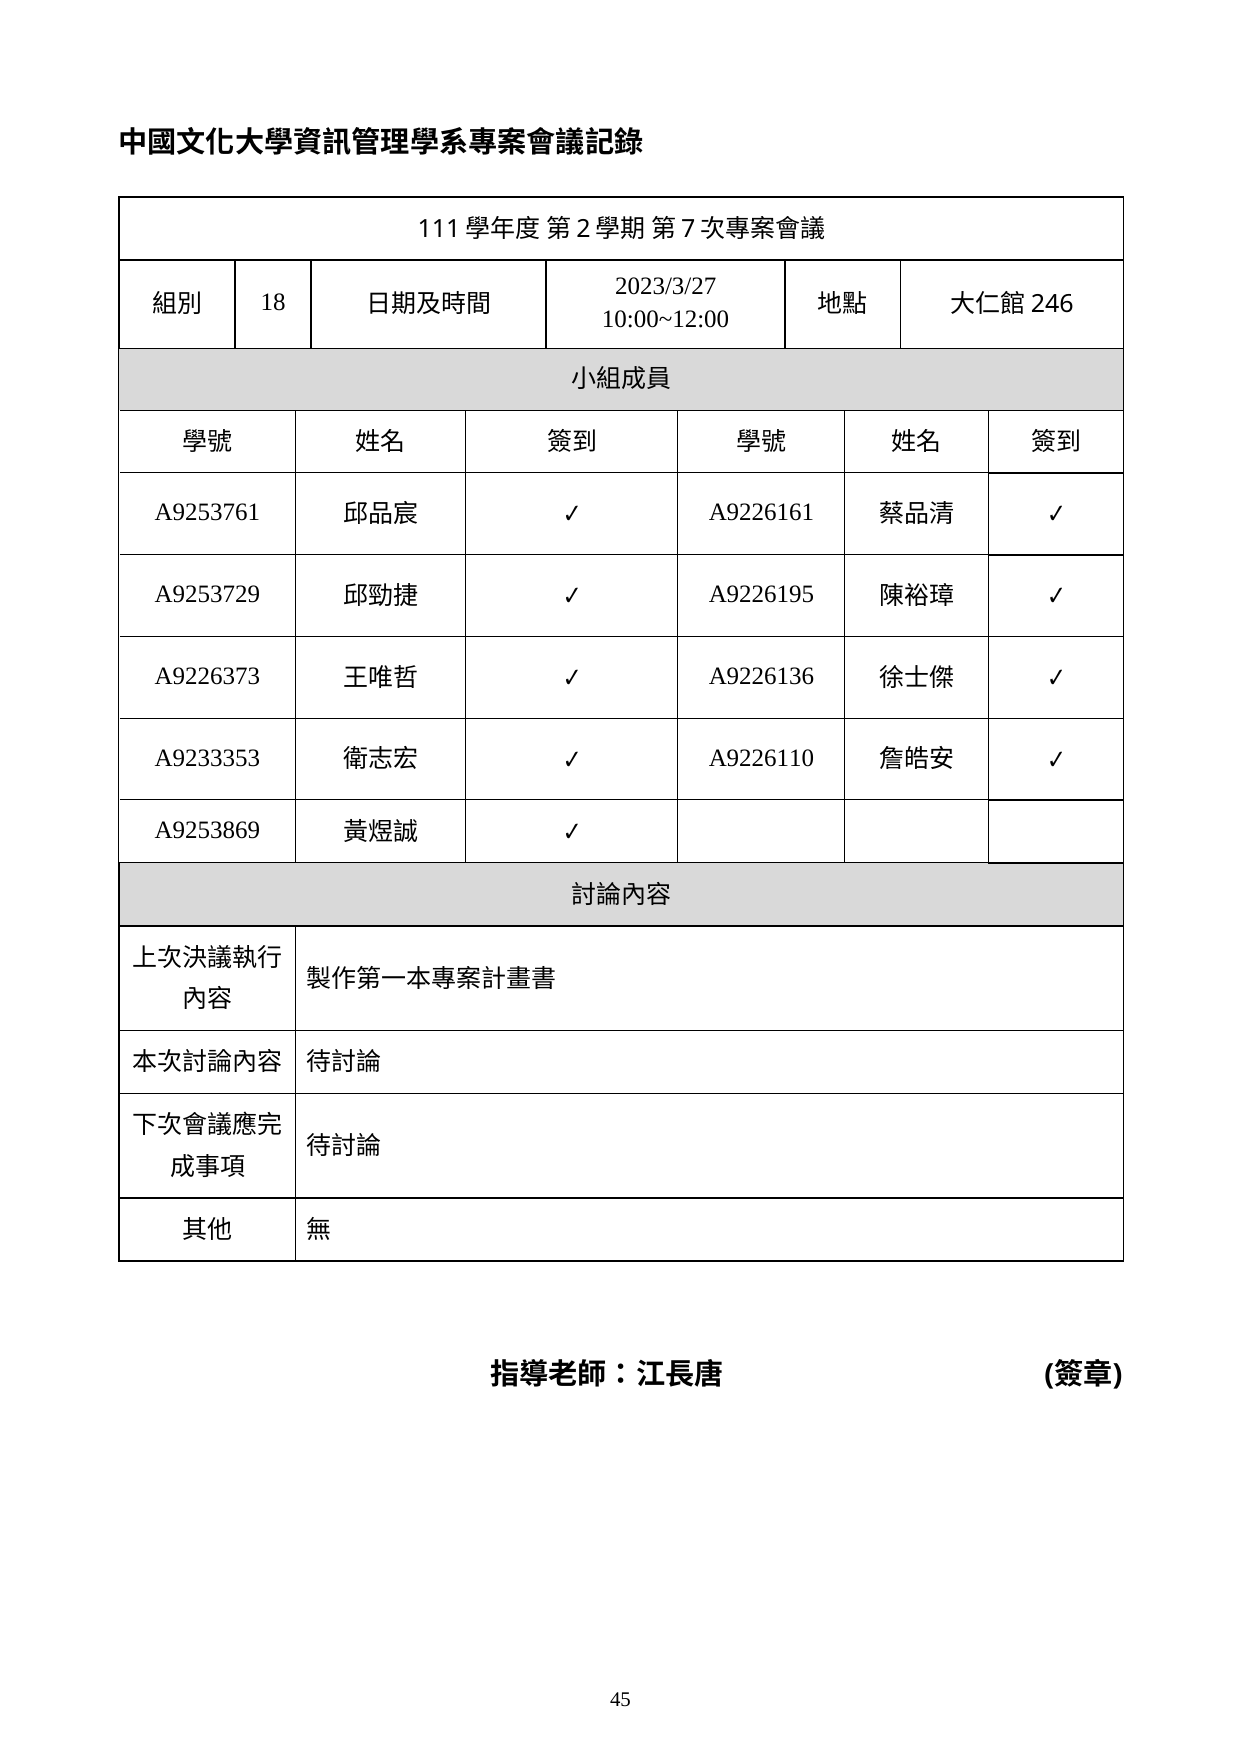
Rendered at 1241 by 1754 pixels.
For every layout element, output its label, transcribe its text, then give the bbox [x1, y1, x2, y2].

table_cell ✔ [989, 556, 1123, 636]
table_cell 陳裕璋 [845, 555, 988, 636]
table_cell ✔ [989, 637, 1123, 718]
table_cell 簽到 [466, 411, 677, 472]
table_cell 黃煜誠 [296, 800, 465, 862]
table_cell 待討論 [296, 1094, 1123, 1197]
table_cell ✔ [989, 719, 1123, 799]
table_cell 詹皓安 [845, 719, 988, 799]
table_cell ✔ [466, 473, 677, 554]
table_cell 無 [296, 1199, 1123, 1260]
table_cell 徐士傑 [845, 637, 988, 718]
table_cell ✔ [466, 719, 677, 799]
table_cell 王唯哲 [296, 637, 465, 718]
table_cell 上次決議執行內容 [120, 927, 295, 1030]
table_cell A9226373 [119, 637, 295, 718]
table_cell ✔ [989, 474, 1123, 554]
table_cell 待討論 [296, 1031, 1123, 1093]
table_cell 地點 [786, 261, 900, 347]
table_cell 18 [236, 261, 310, 347]
table_cell ✔ [466, 637, 677, 718]
table_cell 邱品宸 [296, 473, 465, 554]
table_cell 學號 [678, 411, 844, 472]
table_cell 討論內容 [120, 863, 1123, 925]
table_cell 下次會議應完成事項 [120, 1094, 295, 1197]
table_cell 姓名 [296, 411, 465, 472]
table_cell A9253761 [119, 473, 295, 554]
table_cell 2023/3/27 10:00~12:00 [547, 261, 784, 347]
table_cell A9226110 [678, 719, 844, 799]
table_cell A9253729 [119, 555, 295, 636]
table_cell 小組成員 [119, 349, 1123, 410]
table_cell 日期及時間 [312, 261, 545, 347]
table_cell A9226195 [678, 555, 844, 636]
table_cell 大仁館246 [901, 261, 1123, 347]
table_cell [678, 800, 844, 862]
table_cell 蔡品清 [845, 473, 988, 554]
table_cell [845, 800, 988, 862]
table_cell 本次討論內容 [120, 1031, 295, 1093]
table_cell 製作第一本專案計畫書 [296, 927, 1123, 1030]
table_cell 邱勁捷 [296, 555, 465, 636]
table_cell A9253869 [119, 800, 295, 862]
table_cell [989, 801, 1123, 862]
table_cell 學號 [119, 411, 295, 472]
table_cell 組別 [120, 261, 234, 347]
table_cell 姓名 [845, 411, 988, 472]
table_cell 其他 [120, 1199, 295, 1260]
text 指導老師：江長唐 (簽章) [118, 1351, 1122, 1393]
table_header 111學年度 第2學期 第7次專案會議 [120, 198, 1123, 259]
table_cell A9233353 [119, 719, 295, 799]
table_cell 衛志宏 [296, 719, 465, 799]
table_cell ✔ [466, 555, 677, 636]
table_cell A9226161 [678, 473, 844, 554]
table_cell A9226136 [678, 637, 844, 718]
table_cell 簽到 [989, 411, 1123, 472]
text 中國文化大學資訊管理學系專案會議記錄 [118, 118, 1122, 160]
table_cell ✔ [466, 800, 677, 862]
